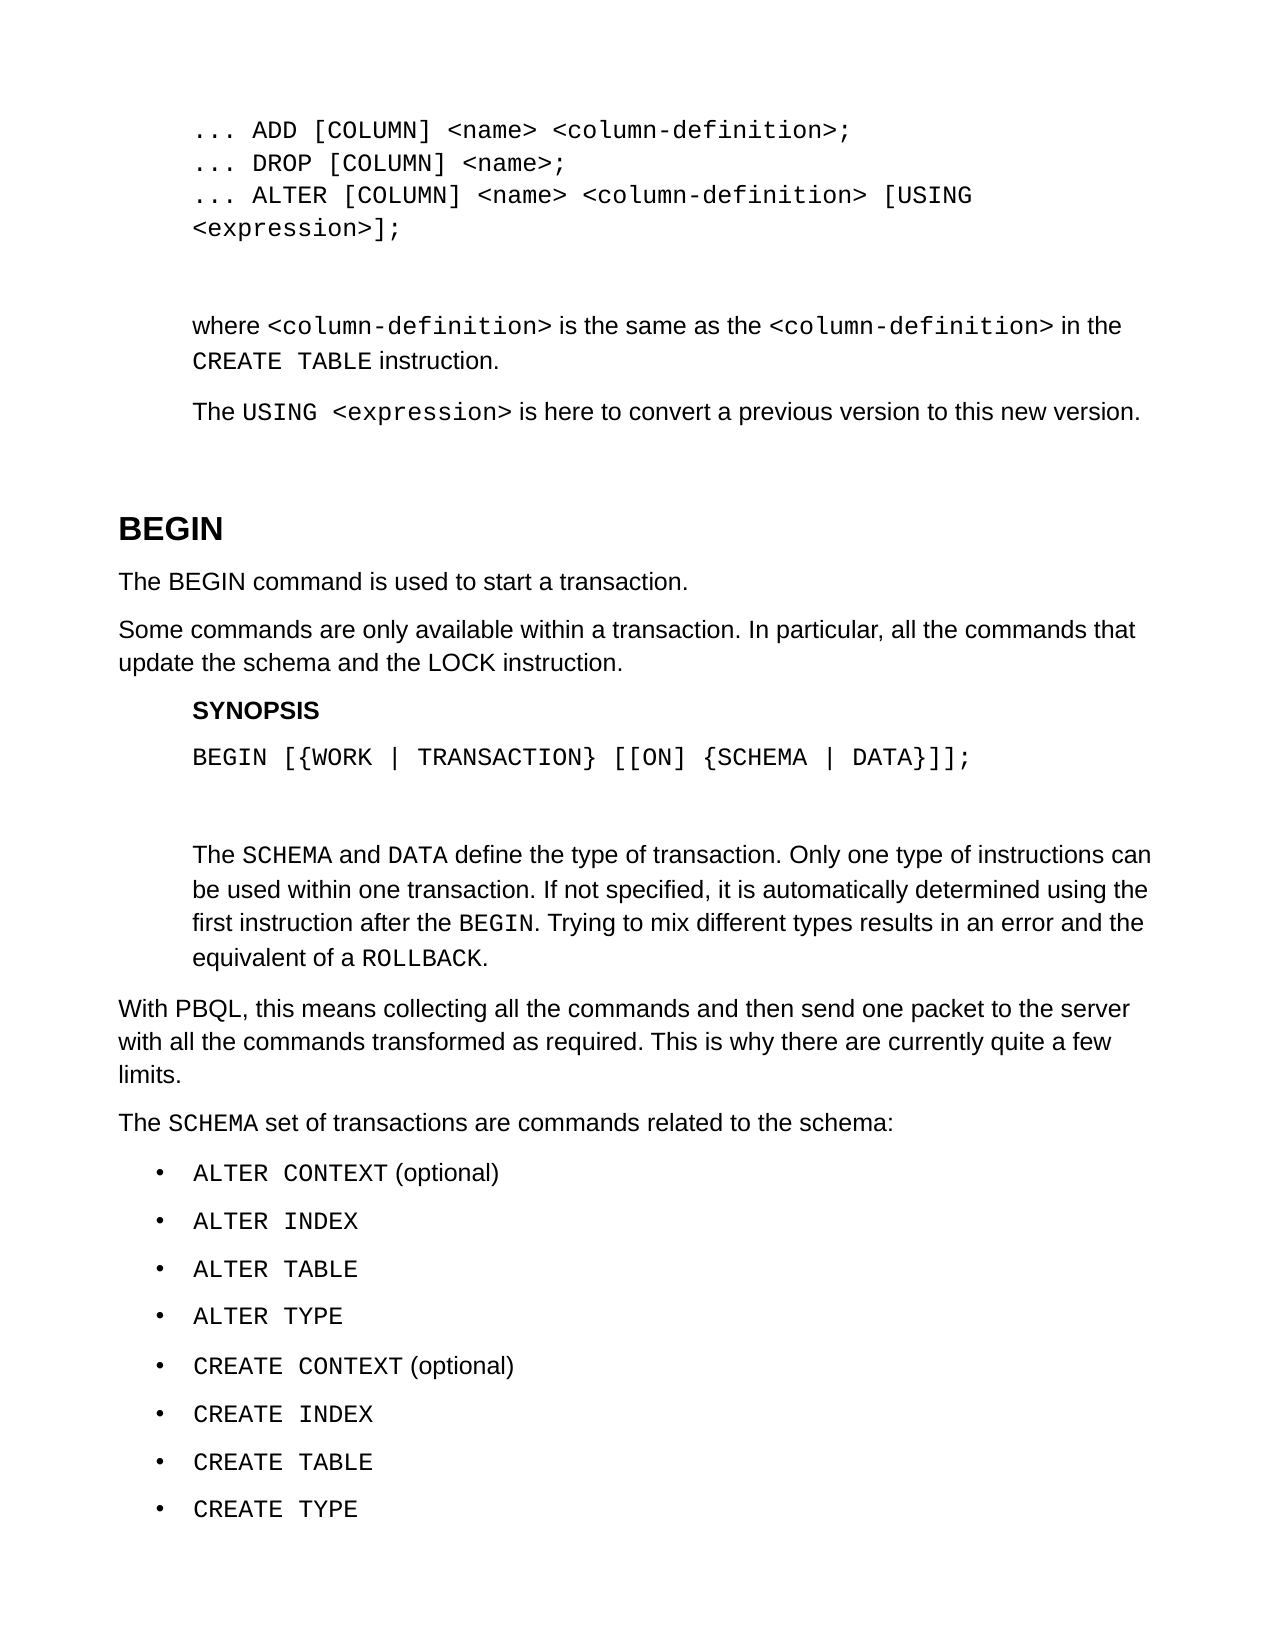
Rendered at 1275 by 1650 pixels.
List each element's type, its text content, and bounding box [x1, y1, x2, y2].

list CREATE TYPE [156, 1497, 1157, 1525]
text The BEGIN command is used to start a transaction. [118, 567, 1157, 596]
text With PBQL, this means collecting all the commands and then send one packet to the server with all the commands transformed as required. This is why there are currently quite a few limits. [118, 994, 1157, 1088]
text where <column-definition> is the same as the <column-definition> in the CREATE TABLE instruction. [192, 311, 1157, 377]
list CREATE TABLE [156, 1449, 1157, 1478]
text SYNOPSIS [192, 696, 1157, 725]
text Some commands are only available within a transaction. In particular, all the commands that update the schema and the LOCK instruction. [118, 615, 1157, 677]
text The SCHEMA set of transactions are commands related to the schema: [118, 1108, 1157, 1139]
list ALTER TABLE [156, 1256, 1157, 1285]
list ALTER TYPE [156, 1304, 1157, 1332]
subtitle BEGIN [118, 509, 1157, 547]
list CREATE INDEX [156, 1402, 1157, 1430]
list CREATE CONTEXT (optional) [156, 1351, 1157, 1382]
list ALTER INDEX [156, 1209, 1157, 1237]
text ... ADD [COLUMN] <name> <column-definition>; ... DROP [COLUMN] <name>; ... ALTER [COLUMN] <name> <column-definition> [USING <expression>]; [192, 118, 1157, 244]
text The USING <expression> is here to convert a previous version to this new version. [192, 397, 1157, 428]
text The SCHEMA and DATA define the type of transaction. Only one type of instructions can be used within one transaction. If not specified, it is automatically determined using the first instruction after the BEGIN. Trying to mix different types results in an error and the equivalent of a ROLLBACK. [192, 840, 1157, 974]
list ALTER CONTEXT (optional) [156, 1158, 1157, 1189]
text BEGIN [{WORK | TRANSACTION} [[ON] {SCHEMA | DATA}]]; [192, 744, 1157, 773]
